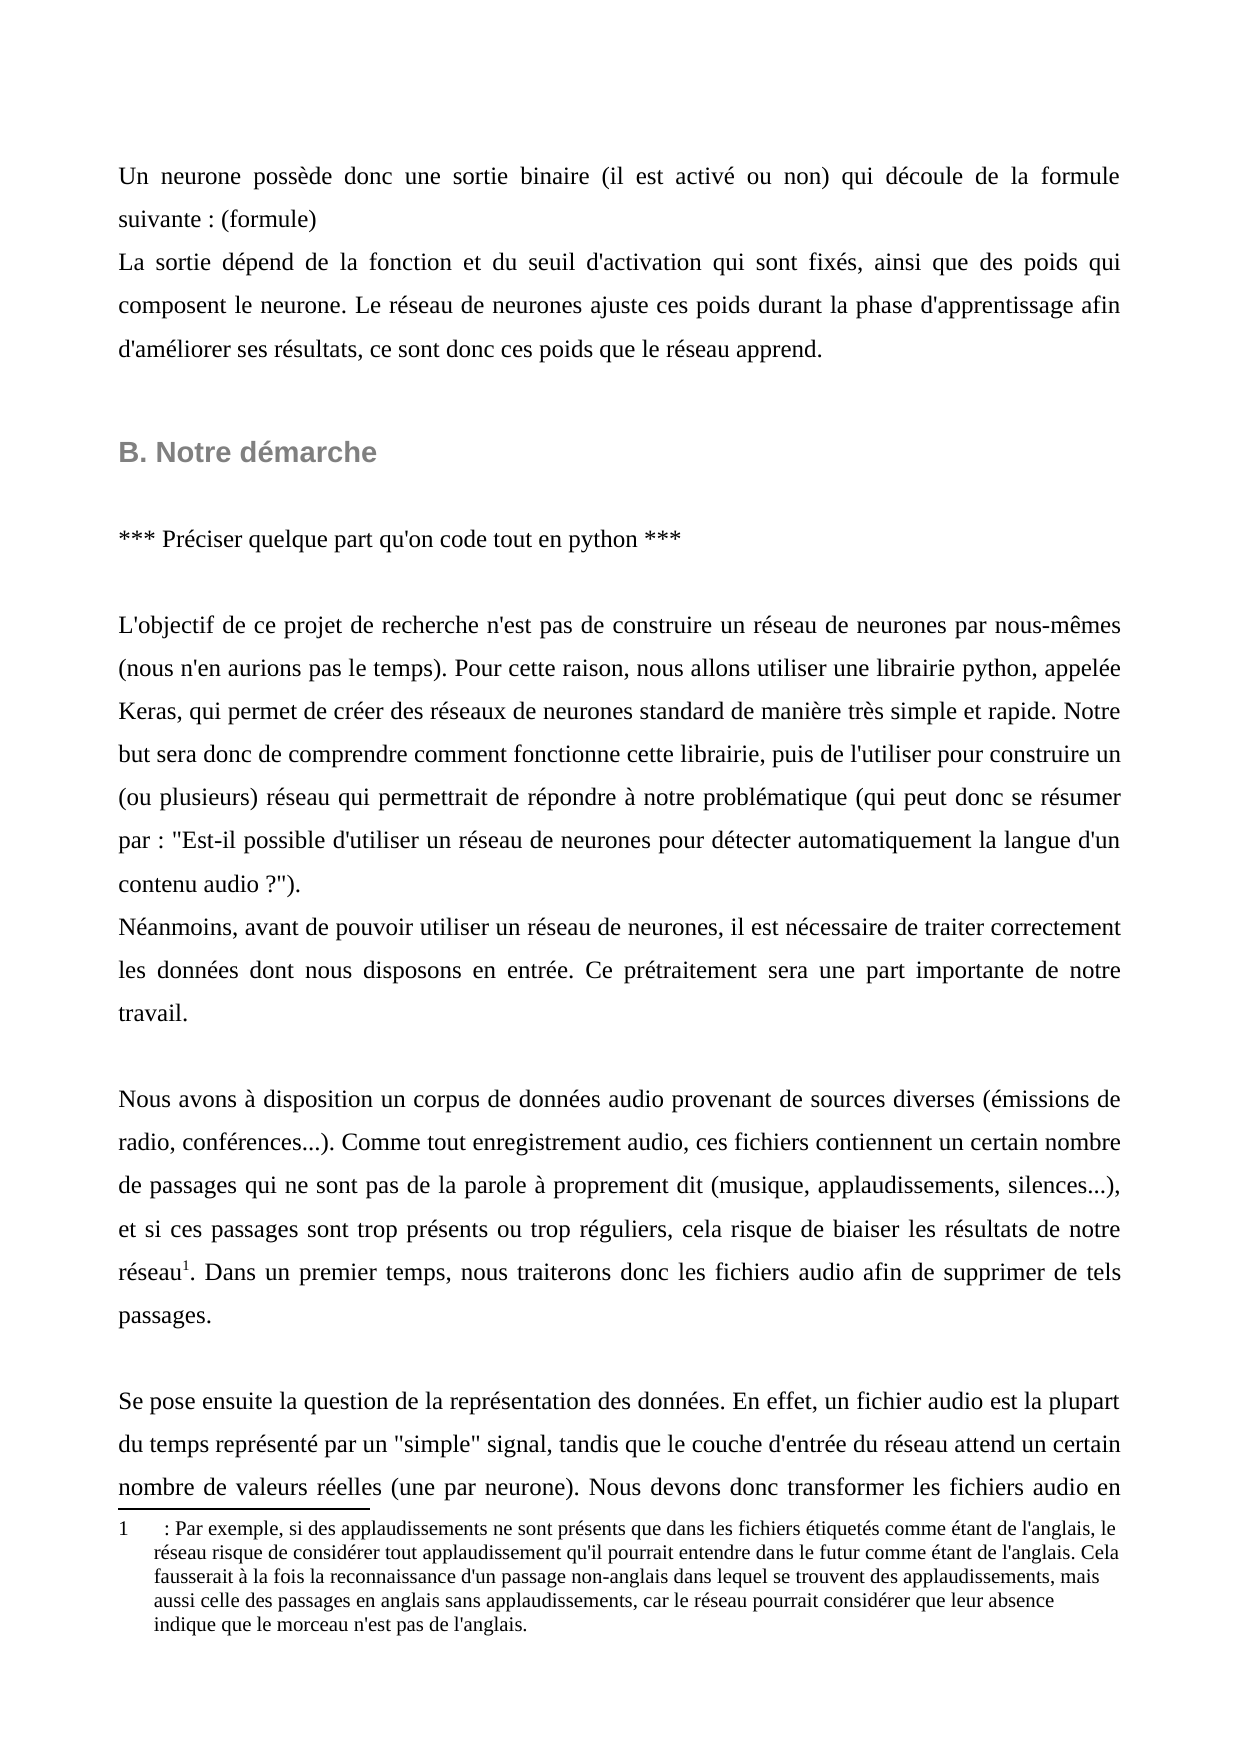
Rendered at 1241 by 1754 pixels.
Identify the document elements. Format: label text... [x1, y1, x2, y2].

text Se pose ensuite la question de la représentation des données. En effet, un fichier audio est la plupart du temps représenté par un "simple" signal, tandis que le couche d'entrée du réseau attend un certain nombre de valeurs réelles (une par neurone). Nous devons donc transformer les fichiers audio en [118, 1386, 1122, 1501]
text *** Préciser quelque part qu'on code tout en python *** [118, 524, 1122, 552]
text Un neurone possède donc une sortie binaire (il est activé ou non) qui découle de la formule suivante : (formule) [118, 161, 1122, 233]
text La sortie dépend de la fonction et du seuil d'activation qui sont fixés, ainsi que des poids qui composent le neurone. Le réseau de neurones ajuste ces poids durant la phase d'apprentissage afin d'améliorer ses résultats, ce sont donc ces poids que le réseau apprend. [118, 247, 1122, 362]
text Néanmoins, avant de pouvoir utiliser un réseau de neurones, il est nécessaire de traiter correctement les données dont nous disposons en entrée. Ce prétraitement sera une part importante de notre travail. [118, 912, 1122, 1027]
text : Par exemple, si des applaudissements ne sont présents que dans les fichiers étiquetés comme étant de l'anglais, le réseau risque de considérer tout applaudissement qu'il pourrait entendre dans le futur comme étant de l'anglais. Cela fausserait à la fois la reconnaissance d'un passage non-anglais dans lequel se trouvent des applaudissements, mais aussi celle des passages en anglais sans applaudissements, car le réseau pourrait considérer que leur absence indique que le morceau n'est pas de l'anglais. [118, 1516, 1122, 1636]
text Nous avons à disposition un corpus de données audio provenant de sources diverses (émissions de radio, conférences...). Comme tout enregistrement audio, ces fichiers contiennent un certain nombre de passages qui ne sont pas de la parole à proprement dit (musique, applaudissements, silences...), et si ces passages sont trop présents ou trop réguliers, cela risque de biaiser les résultats de notre réseau. Dans un premier temps, nous traiterons donc les fichiers audio afin de supprimer de tels passages. [118, 1084, 1122, 1329]
subtitle B. Notre démarche [118, 434, 1122, 468]
text L'objectif de ce projet de recherche n'est pas de construire un réseau de neurones par nous-mêmes (nous n'en aurions pas le temps). Pour cette raison, nous allons utiliser une librairie python, appelée Keras, qui permet de créer des réseaux de neurones standard de manière très simple et rapide. Notre but sera donc de comprendre comment fonctionne cette librairie, puis de l'utiliser pour construire un (ou plusieurs) réseau qui permettrait de répondre à notre problématique (qui peut donc se résumer par : "Est-il possible d'utiliser un réseau de neurones pour détecter automatiquement la langue d'un contenu audio ?"). [118, 610, 1122, 897]
